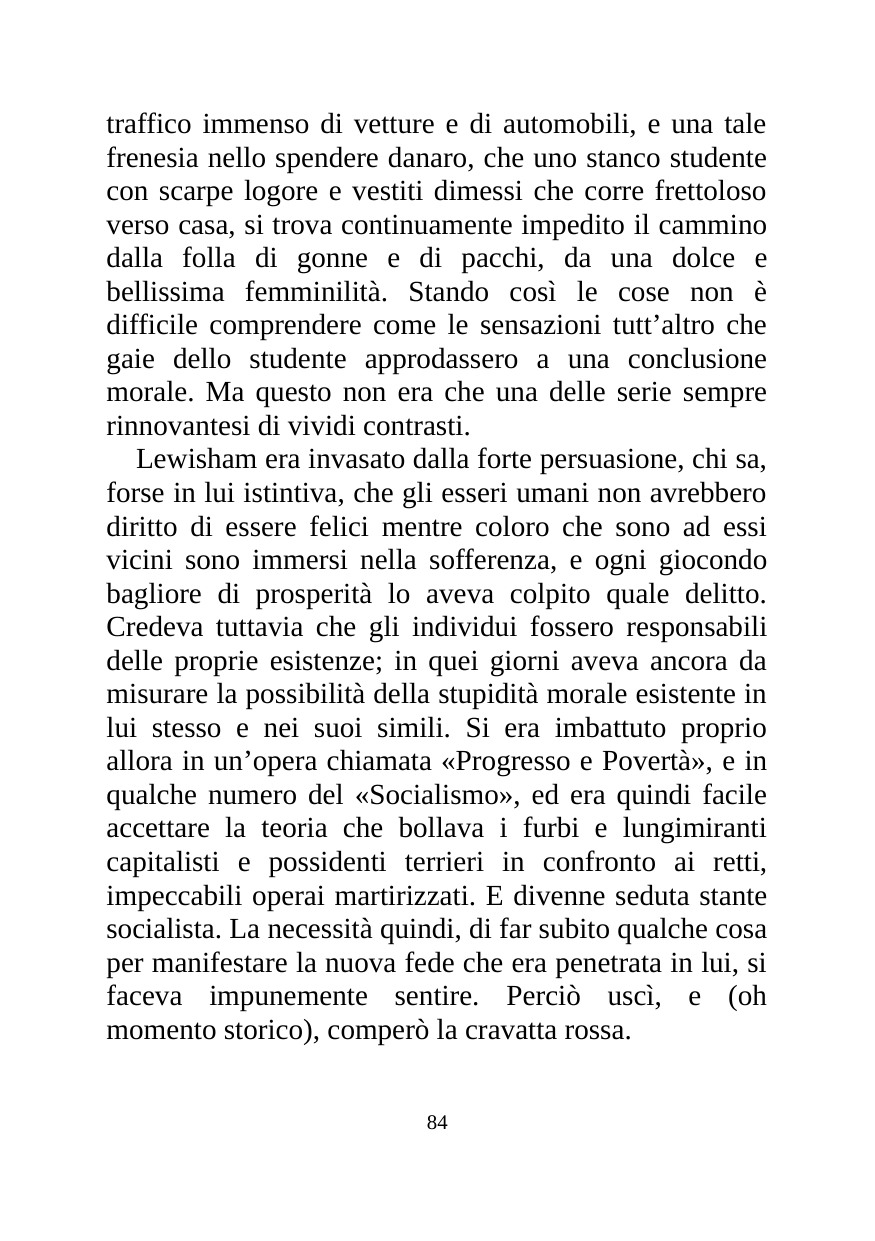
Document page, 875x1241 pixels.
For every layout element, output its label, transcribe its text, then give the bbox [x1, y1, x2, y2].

text Lewisham era invasato dalla forte persuasione, chi sa, forse in lui istintiva, che gli esseri umani non avrebbero diritto di essere felici mentre coloro che sono ad essi vicini sono immersi nella sofferenza, e ogni giocondo bagliore di prosperità lo aveva colpito quale delitto. Credeva tuttavia che gli individui fossero responsabili delle proprie esistenze; in quei giorni aveva ancora da misurare la possibilità della stupidità morale esistente in lui stesso e nei suoi simili. Si era imbattuto proprio allora in un’opera chiamata «Progresso e Povertà», e in qualche numero del «Socialismo», ed era quindi facile accettare la teoria che bollava i furbi e lungimiranti capitalisti e possidenti terrieri in confronto ai retti, impeccabili operai martirizzati. E divenne seduta stante socialista. La necessità quindi, di far subito qualche cosa per manifestare la nuova fede che era penetrata in lui, si faceva impunemente sentire. Perciò uscì, e (oh momento storico), comperò la cravatta rossa. [106, 442, 768, 1045]
text traffico immenso di vetture e di automobili, e una tale frenesia nello spendere danaro, che uno stanco studente con scarpe logore e vestiti dimessi che corre frettoloso verso casa, si trova continuamente impedito il cammino dalla folla di gonne e di pacchi, da una dolce e bellissima femminilità. Stando così le cose non è difficile comprendere come le sensazioni tutt’altro che gaie dello studente approdassero a una conclusione morale. Ma questo non era che una delle serie sempre rinnovantesi di vividi contrasti. [106, 106, 768, 442]
